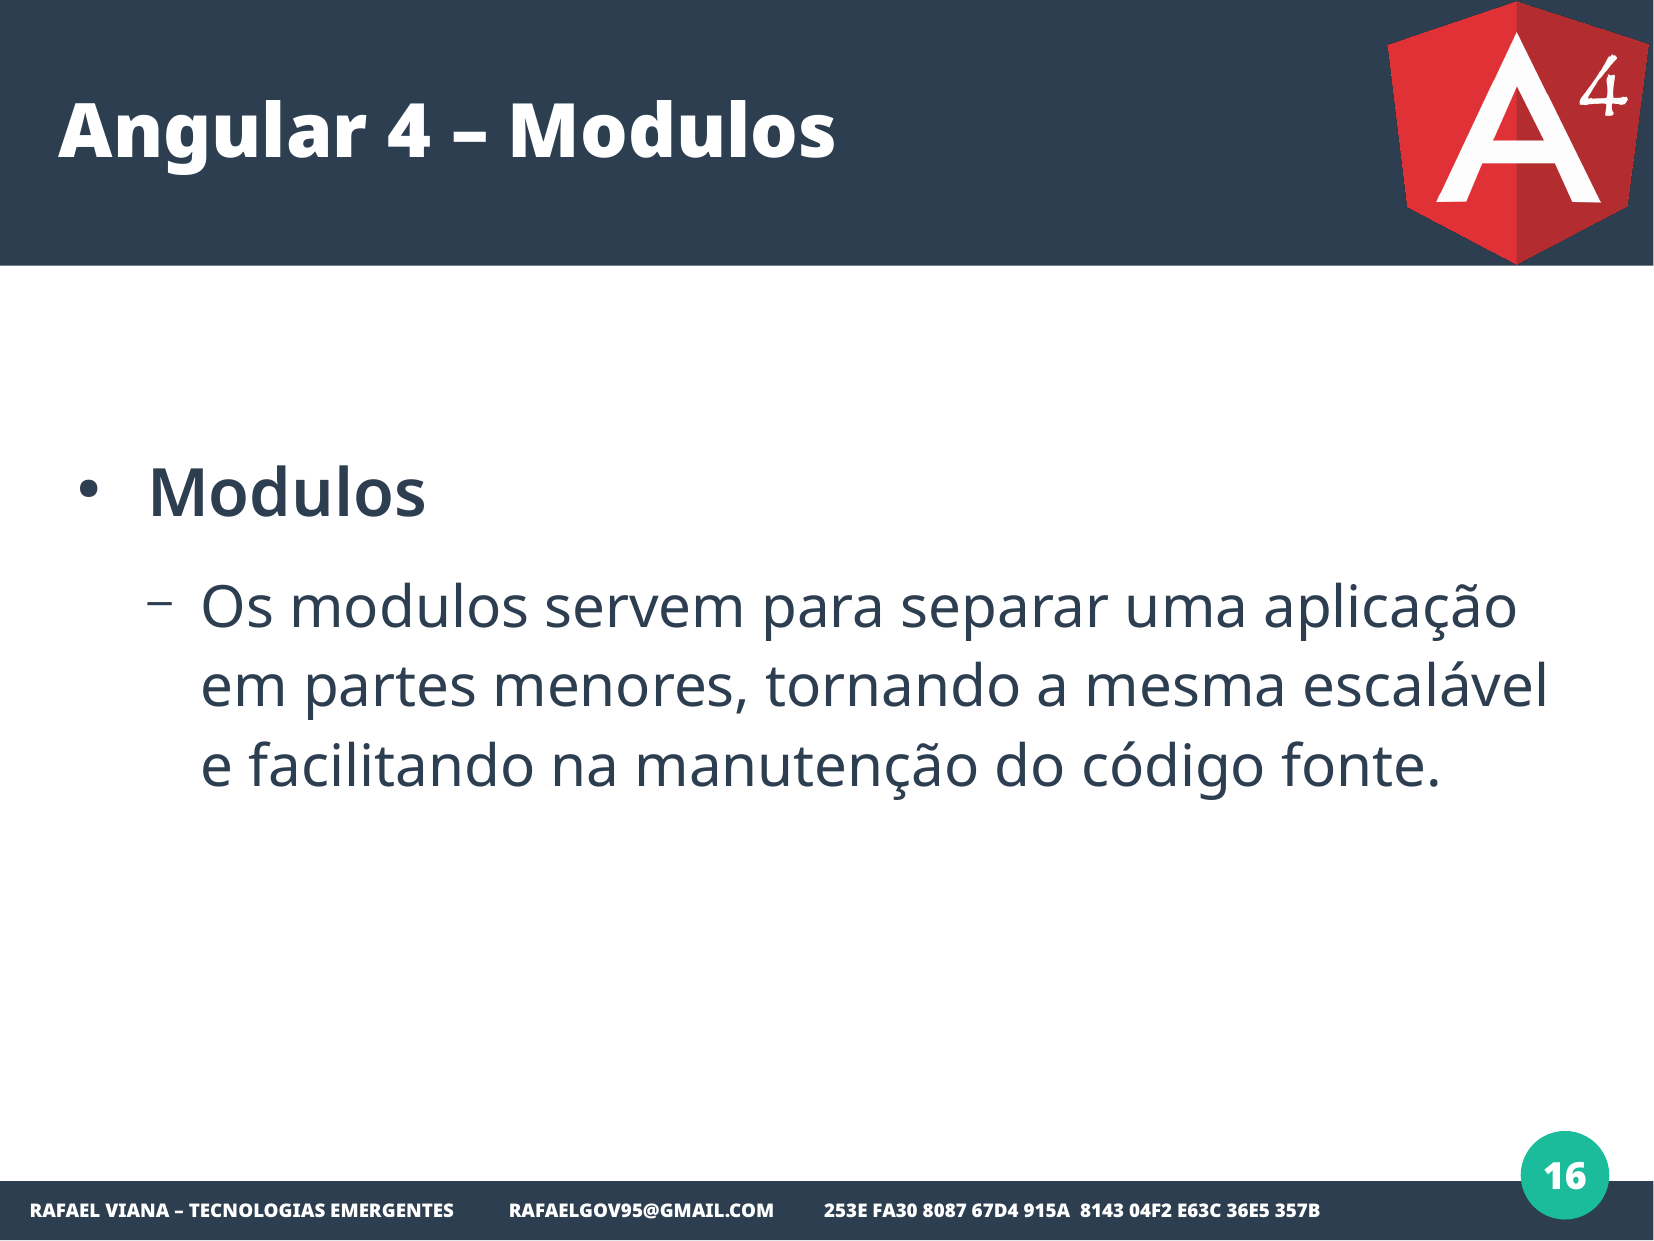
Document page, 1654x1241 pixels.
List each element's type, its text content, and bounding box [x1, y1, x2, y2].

text_box RAFAEL VIANA – TECNOLOGIAS EMERGENTES RAFAELGOV95@GMAIL.COM 253E FA30 8087 67D4 915A 8143 04F2 E63C 36E5 357B [29, 1181, 1654, 1241]
list Modulos Os modulos servem para separar uma aplicação em partes menores, tornando a mesma escalável e facilitando na manutenção do código fonte. [59, 324, 1595, 1152]
title Angular 4 – Modulos [59, 49, 1387, 207]
picture [1387, 0, 1654, 266]
